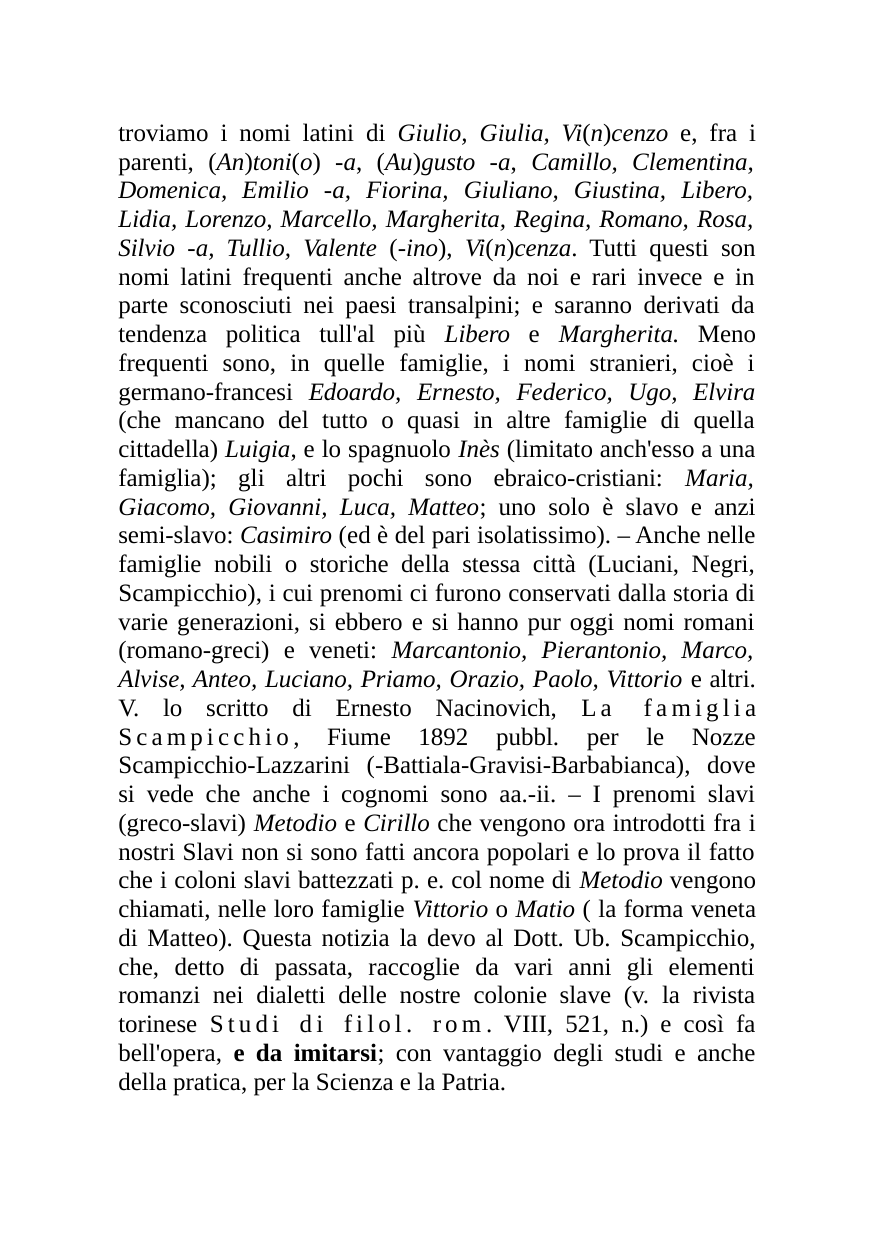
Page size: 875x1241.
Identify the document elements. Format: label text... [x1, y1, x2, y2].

text troviamo i nomi latini di Giulio, Giulia, Vi(n)cenzo e, fra i parenti, (An)toni(o) -a, (Au)gusto -a, Camillo, Clementina, Domenica, Emilio -a, Fiorina, Giuliano, Giustina, Libero, Lidia, Lorenzo, Marcello, Margherita, Regina, Romano, Rosa, Silvio -a, Tullio, Valente (-ino), Vi(n)cenza. Tutti questi son nomi latini frequenti anche altrove da noi e rari invece e in parte sconosciuti nei paesi transalpini; e saranno derivati da tendenza politica tull'al più Libero e Margherita. Meno frequenti sono, in quelle famiglie, i nomi stranieri, cioè i germano-francesi Edoardo, Ernesto, Federico, Ugo, Elvira (che mancano del tutto o quasi in altre famiglie di quella cittadella) Luigia, e lo spagnuolo Inès (limitato anch'esso a una famiglia); gli altri pochi sono ebraico-cristiani: Maria, Giacomo, Giovanni, Luca, Matteo; uno solo è slavo e anzi semi-slavo: Casimiro (ed è del pari isolatissimo). – Anche nelle famiglie nobili o storiche della stessa città (Luciani, Negri, Scampicchio), i cui prenomi ci furono conservati dalla storia di varie generazioni, si ebbero e si hanno pur oggi nomi romani (romano-greci) e veneti: Marcantonio, Pierantonio, Marco, Alvise, Anteo, Luciano, Priamo, Orazio, Paolo, Vittorio e altri. V. lo scritto di Ernesto Nacinovich, La famiglia Scampicchio, Fiume 1892 pubbl. per le Nozze Scampicchio-Lazzarini (-Battiala-Gravisi-Barbabianca), dove si vede che anche i cognomi sono aa.-ii. – I prenomi slavi (greco-slavi) Metodio e Cirillo che vengono ora introdotti fra i nostri Slavi non si sono fatti ancora popolari e lo prova il fatto che i coloni slavi battezzati p. e. col nome di Metodio vengono chiamati, nelle loro famiglie Vittorio o Matio ( la forma veneta di Matteo). Questa notizia la devo al Dott. Ub. Scampicchio, che, detto di passata, raccoglie da vari anni gli elementi romanzi nei dialetti delle nostre colonie slave (v. la rivista torinese Studi di filol. rom. VIII, 521, n.) e così fa bell'opera, e da imitarsi; con vantaggio degli studi e anche della pratica, per la Scienza e la Patria. [118, 118, 756, 1096]
